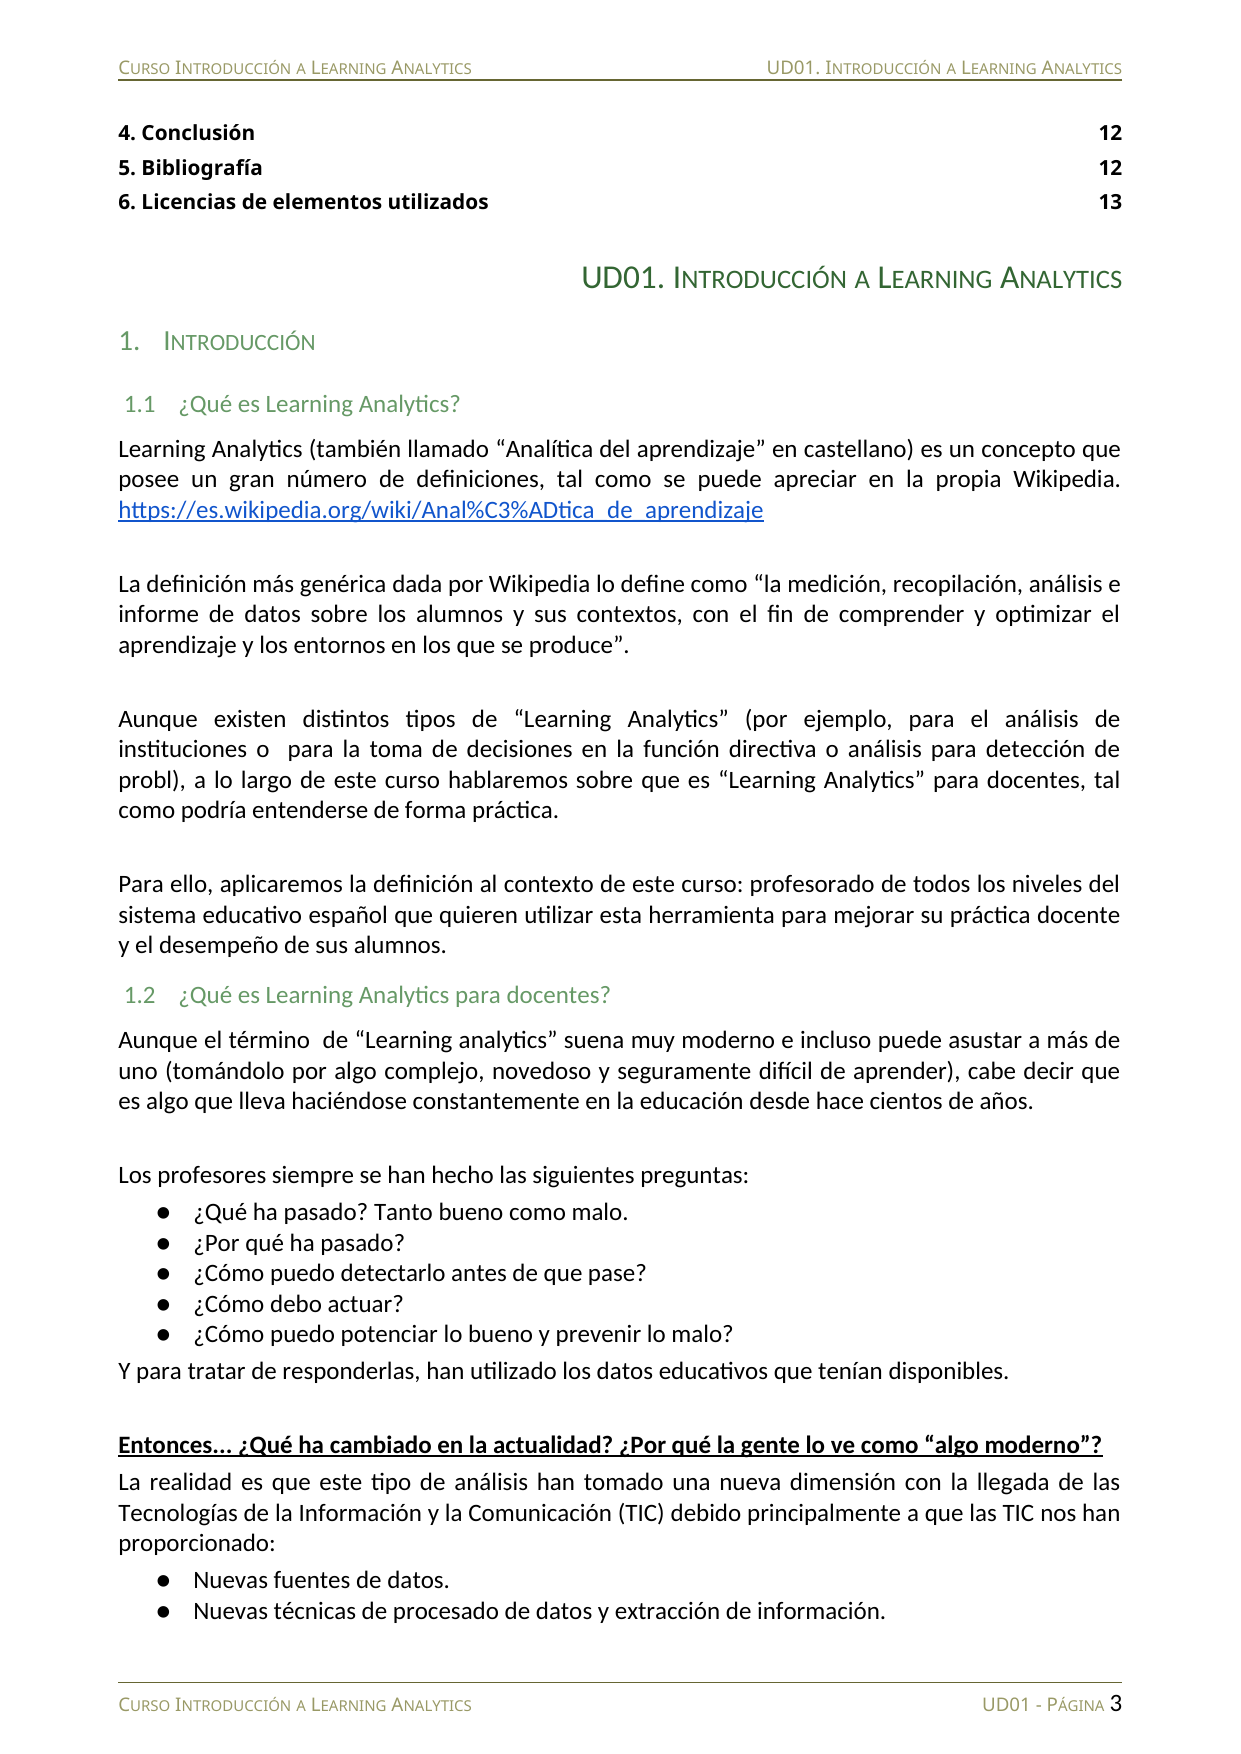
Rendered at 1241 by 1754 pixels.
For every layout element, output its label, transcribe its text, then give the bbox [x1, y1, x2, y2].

list Nuevas técnicas de procesado de datos y extracción de información. [156, 1595, 1122, 1625]
text UD01. Introducción a Learning Analytics [118, 257, 1122, 297]
text La definición más genérica dada por Wikipedia lo define como “la medición, recopilación, análisis e informe de datos sobre los alumnos y sus contextos, con el fin de comprender y optimizar el aprendizaje y los entornos en los que se produce”. [118, 568, 1122, 660]
list ¿Qué ha pasado? Tanto bueno como malo. [156, 1196, 1122, 1227]
text Y para tratar de responderlas, han utilizado los datos educativos que tenían disponibles. [118, 1355, 1122, 1386]
list ¿Cómo puedo detectarlo antes de que pase? [156, 1257, 1122, 1288]
text Para ello, aplicaremos la definición al contexto de este curso: profesorado de todos los niveles del sistema educativo español que quieren utilizar esta herramienta para mejorar su práctica docente y el desempeño de sus alumnos. [118, 869, 1122, 960]
list ¿Cómo debo actuar? [156, 1288, 1122, 1318]
list Nuevas fuentes de datos. [156, 1564, 1122, 1595]
text Entonces... ¿Qué ha cambiado en la actualidad? ¿Por qué la gente lo ve como “algo moderno”? [118, 1429, 1122, 1460]
text Los profesores siempre se han hecho las siguientes preguntas: [118, 1159, 1122, 1190]
text 4. Conclusión 12 [118, 118, 1122, 146]
text 5. Bibliografía 12 [118, 153, 1122, 181]
subtitle ¿Qué es Learning Analytics? [118, 388, 1122, 418]
subtitle Introducción [118, 322, 1122, 358]
text 6. Licencias de elementos utilizados 13 [118, 187, 1122, 216]
list ¿Por qué ha pasado? [156, 1227, 1122, 1257]
text Aunque existen distintos tipos de “Learning Analytics” (por ejemplo, para el análisis de instituciones o para la toma de decisiones en la función directiva o análisis para detección de probl), a lo largo de este curso hablaremos sobre que es “Learning Analytics” para docentes, tal como podría entenderse de forma práctica. [118, 703, 1122, 825]
subtitle ¿Qué es Learning Analytics para docentes? [118, 979, 1122, 1009]
text Aunque el término de “Learning analytics” suena muy moderno e incluso puede asustar a más de uno (tomándolo por algo complejo, novedoso y seguramente difícil de aprender), cabe decir que es algo que lleva haciéndose constantemente en la educación desde hace cientos de años. [118, 1024, 1122, 1116]
list ¿Cómo puedo potenciar lo bueno y prevenir lo malo? [156, 1318, 1122, 1349]
text La realidad es que este tipo de análisis han tomado una nueva dimensión con la llegada de las Tecnologías de la Información y la Comunicación (TIC) debido principalmente a que las TIC nos han proporcionado: [118, 1466, 1122, 1558]
text Learning Analytics (también llamado “Analítica del aprendizaje” en castellano) es un concepto que posee un gran número de definiciones, tal como se puede apreciar en la propia Wikipedia. https://es.wikipedia.org/wiki/Anal%C3%ADtica_de_aprendizaje [118, 433, 1122, 525]
